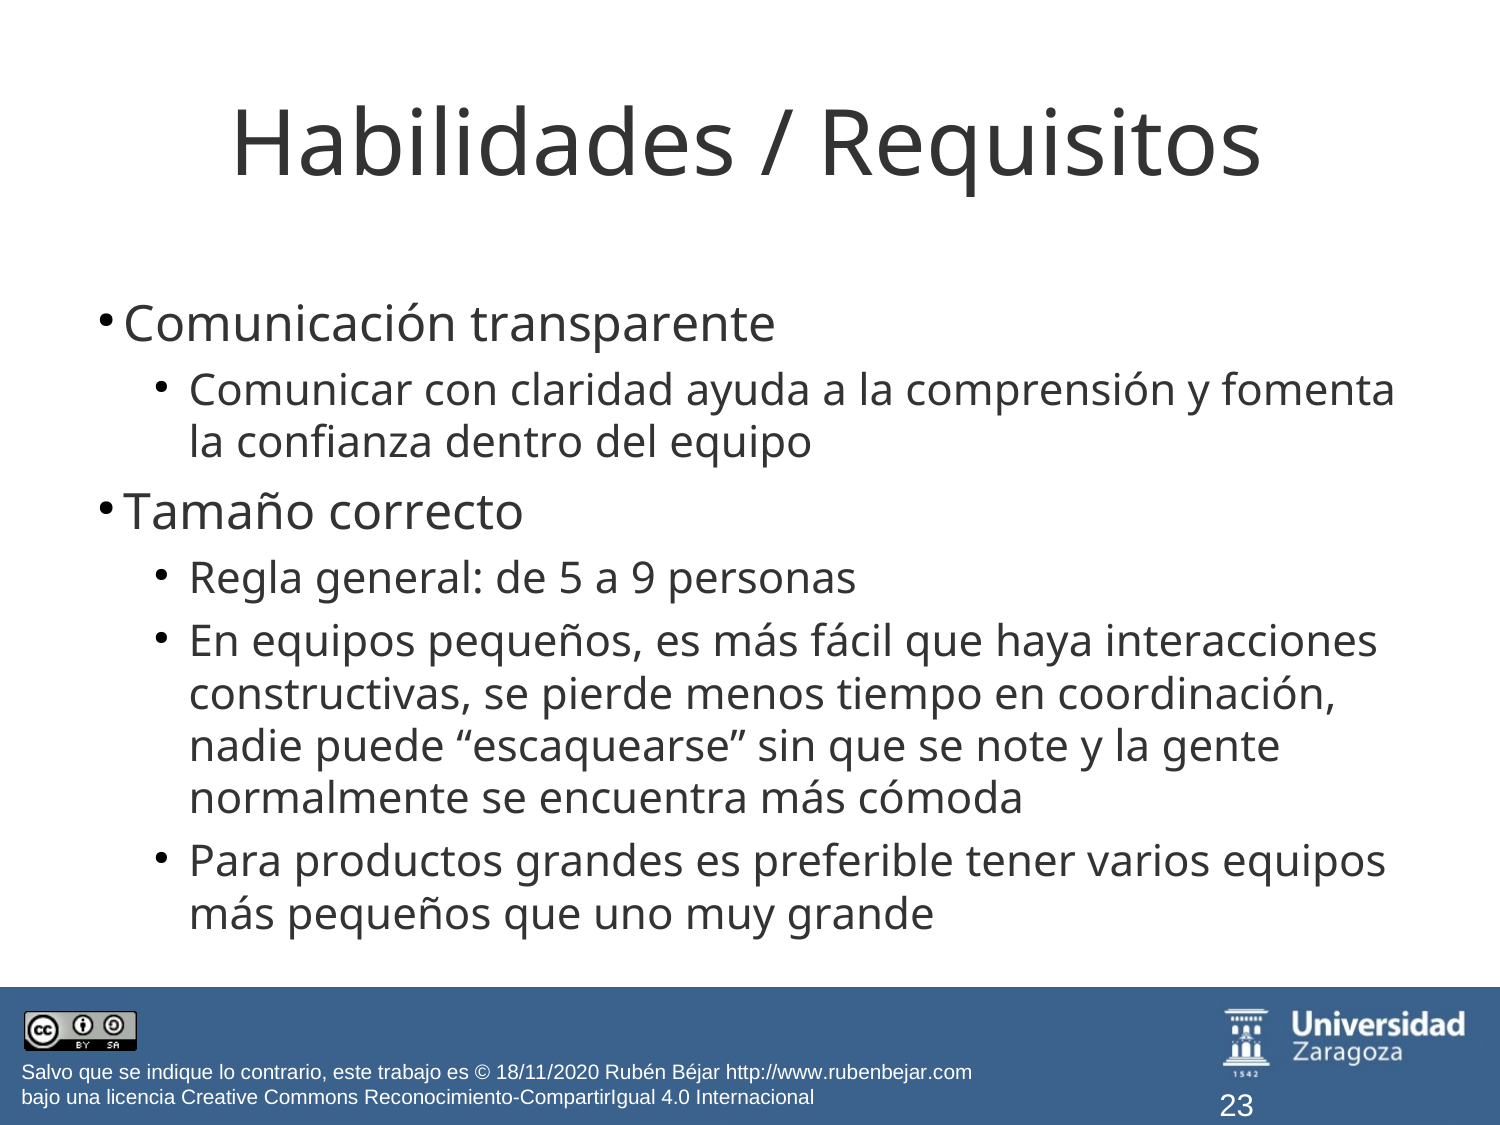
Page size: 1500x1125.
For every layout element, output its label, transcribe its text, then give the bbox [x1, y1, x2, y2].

picture [0, 987, 1500, 1125]
list Comunicación transparente Comunicar con claridad ayuda a la comprensión y fomenta la confianza dentro del equipo Tamaño correcto Regla general: de 5 a 9 personas En equipos pequeños, es más fácil que haya interacciones constructivas, se pierde menos tiempo en coordinación, nadie puede “escaquearse” sin que se note y la gente normalmente se encuentra más cómoda Para productos grandes es preferible tener varios equipos más pequeños que uno muy grande [82, 283, 1418, 957]
title Habilidades / Requisitos [74, 21, 1420, 257]
